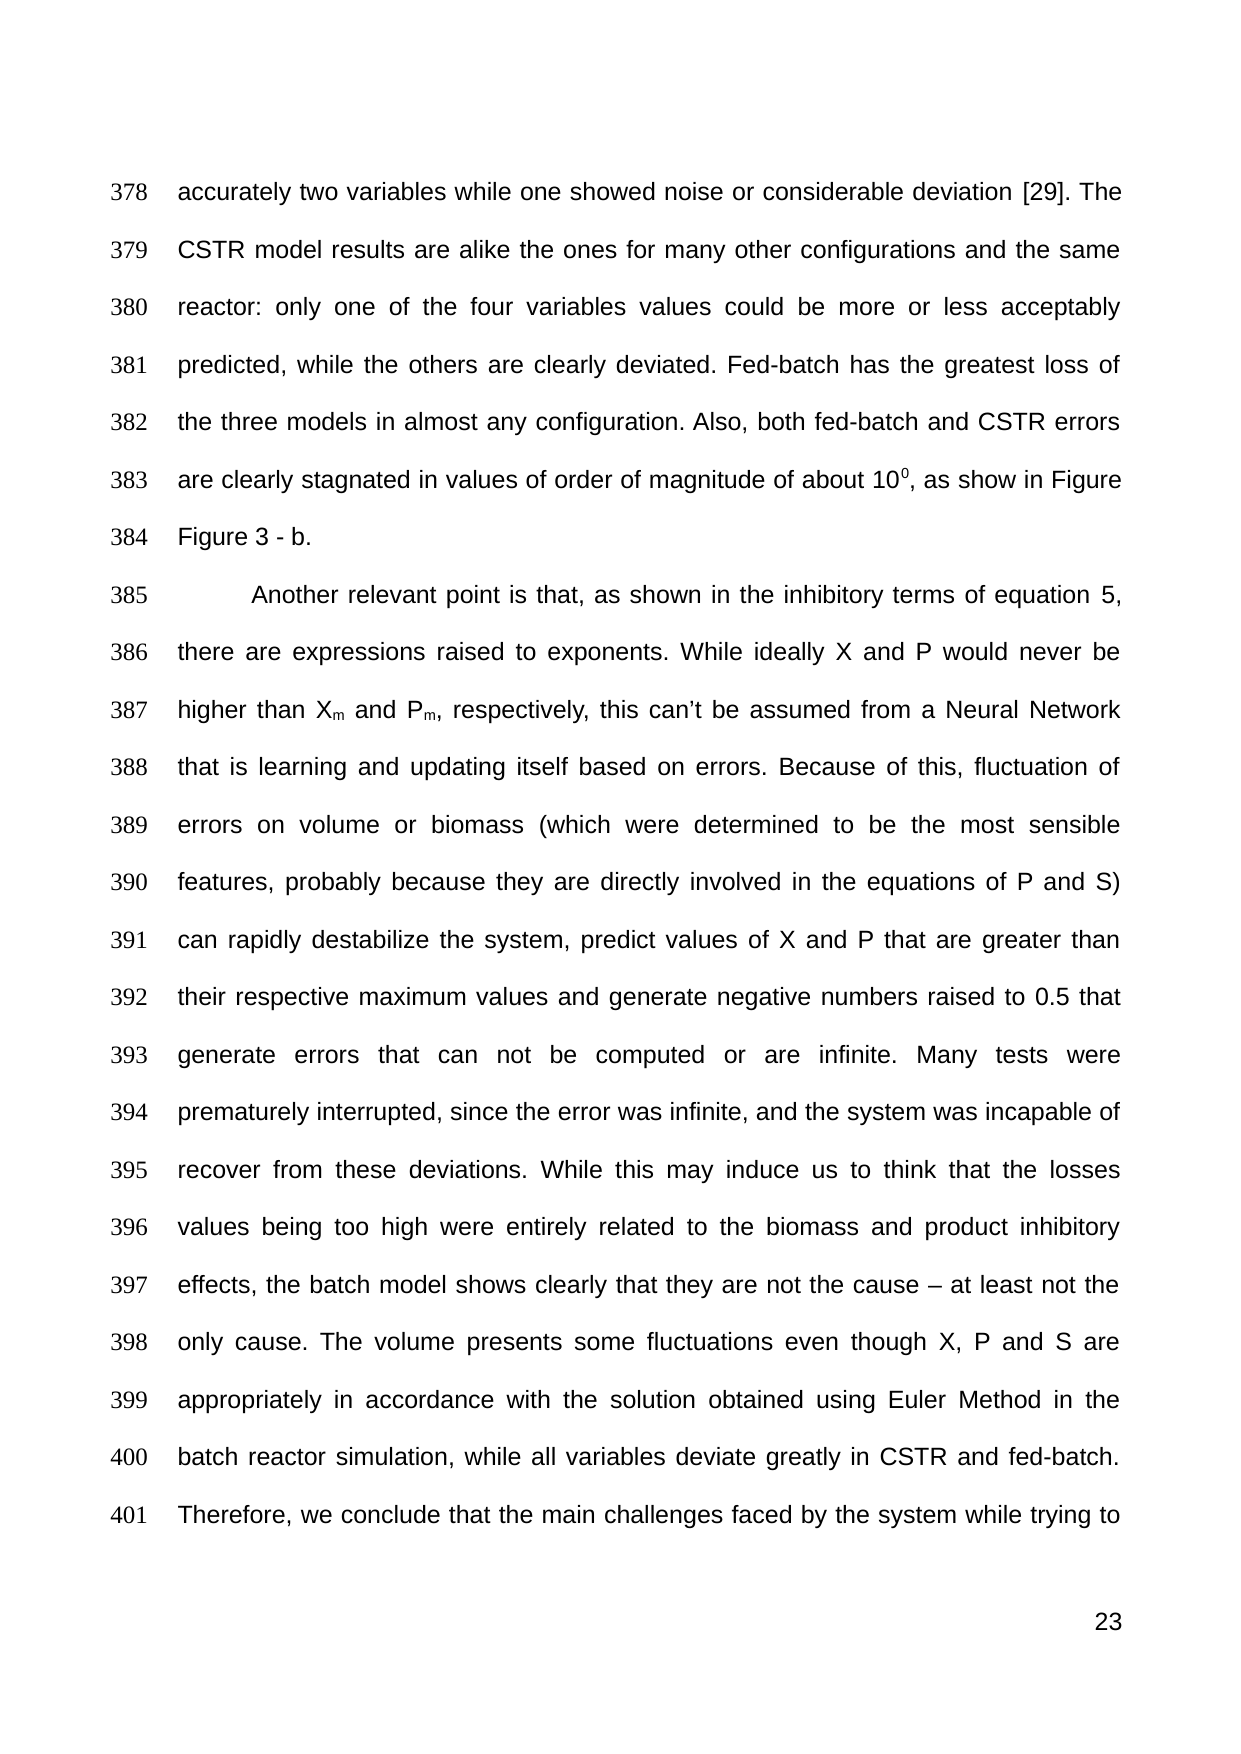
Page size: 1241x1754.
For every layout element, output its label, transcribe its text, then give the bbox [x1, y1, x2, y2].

text Another relevant point is that, as shown in the inhibitory terms of equation 5, there are expressions raised to exponents. While ideally X and P would never be higher than Xm and Pm, respectively, this can’t be assumed from a Neural Network that is learning and updating itself based on errors. Because of this, fluctuation of errors on volume or biomass (which were determined to be the most sensible features, probably because they are directly involved in the equations of P and S) can rapidly destabilize the system, predict values of X and P that are greater than their respective maximum values and generate negative numbers raised to 0.5 that generate errors that can not be computed or are infinite. Many tests were prematurely interrupted, since the error was infinite, and the system was incapable of recover from these deviations. While this may induce us to think that the losses values being too high were entirely related to the biomass and product inhibitory effects, the batch model shows clearly that they are not the cause – at least not the only cause. The volume presents some fluctuations even though X, P and S are appropriately in accordance with the solution obtained using Euler Method in the batch reactor simulation, while all variables deviate greatly in CSTR and fed-batch. Therefore, we conclude that the main challenges faced by the system while trying to [177, 580, 1122, 1528]
text accurately two variables while one showed noise or considerable deviation [29]. The CSTR model results are alike the ones for many other configurations and the same reactor: only one of the four variables values could be more or less acceptably predicted, while the others are clearly deviated. Fed-batch has the greatest loss of the three models in almost any configuration. Also, both fed-batch and CSTR errors are clearly stagnated in values of order of magnitude of about 100, as show in Figure 3 - b. [177, 177, 1122, 551]
